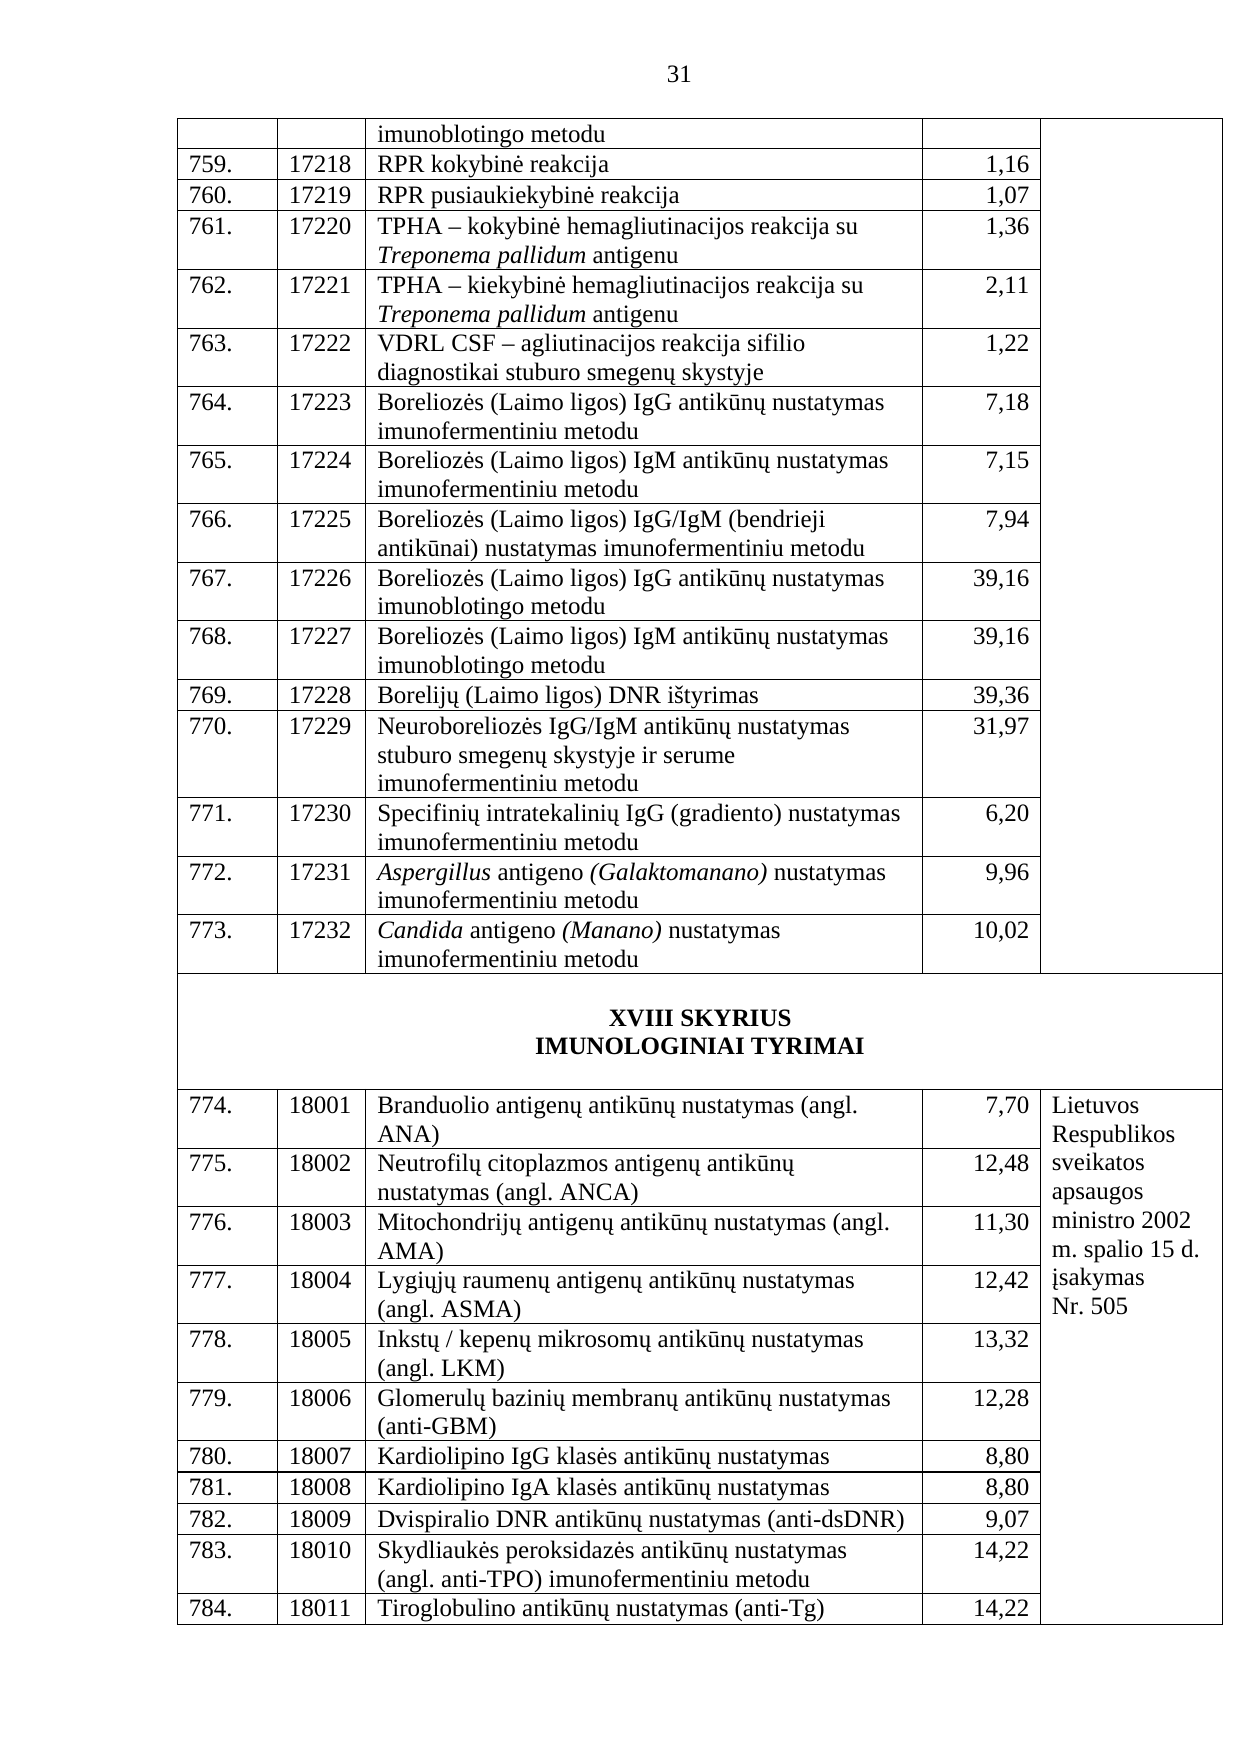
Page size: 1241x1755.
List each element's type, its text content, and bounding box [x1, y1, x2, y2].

table_cell Branduolio antigenų antikūnų nustatymas (angl. ANA) [366, 1090, 922, 1147]
table_cell 775. [178, 1149, 277, 1206]
table_cell 9,07 [923, 1504, 1040, 1534]
table_cell 1,16 [923, 149, 1040, 179]
table_cell Boreliozės (Laimo ligos) IgG antikūnų nustatymas imunofermentiniu metodu [366, 387, 922, 444]
table_cell 6,20 [923, 798, 1040, 856]
table_cell 17218 [278, 149, 365, 179]
table_cell 17226 [278, 563, 365, 620]
table_cell 10,02 [923, 915, 1040, 973]
table_cell 39,16 [923, 621, 1040, 679]
table_cell 7,94 [923, 504, 1040, 562]
table_cell Neuroboreliozės IgG/IgM antikūnų nustatymas stuburo smegenų skystyje ir serume imunofermentiniu metodu [366, 711, 922, 797]
table_cell 14,22 [923, 1535, 1040, 1592]
table_cell 17221 [278, 270, 365, 327]
table_cell 763. [178, 329, 277, 386]
table_cell Kardiolipino IgA klasės antikūnų nustatymas [366, 1473, 922, 1503]
table_cell 783. [178, 1535, 277, 1592]
table_cell 17219 [278, 180, 365, 210]
table_cell 17224 [278, 446, 365, 503]
table_cell 782. [178, 1504, 277, 1534]
table_cell Aspergillus antigeno (Galaktomanano) nustatymas imunofermentiniu metodu [366, 857, 922, 914]
table_cell 9,96 [923, 857, 1040, 914]
table_cell 779. [178, 1383, 277, 1440]
table_cell RPR pusiaukiekybinė reakcija [366, 180, 922, 210]
table_cell 765. [178, 446, 277, 503]
table_cell Dvispiralio DNR antikūnų nustatymas (anti-dsDNR) [366, 1504, 922, 1534]
table_cell 18002 [278, 1149, 365, 1206]
table_cell 39,16 [923, 563, 1040, 620]
table_cell 17229 [278, 711, 365, 797]
table_cell 18007 [278, 1441, 365, 1471]
table_cell Neutrofilų citoplazmos antigenų antikūnų nustatymas (angl. ANCA) [366, 1149, 922, 1206]
table_cell 768. [178, 621, 277, 679]
table_cell 772. [178, 857, 277, 914]
table_cell 17225 [278, 504, 365, 562]
table_cell 18006 [278, 1383, 365, 1440]
table_cell Boreliozės (Laimo ligos) IgG/IgM (bendrieji antikūnai) nustatymas imunofermentiniu metodu [366, 504, 922, 562]
table_cell TPHA – kiekybinė hemagliutinacijos reakcija su Treponema pallidum antigenu [366, 270, 922, 327]
table_cell 17231 [278, 857, 365, 914]
table_cell 780. [178, 1441, 277, 1471]
table_cell [923, 119, 1040, 148]
table_cell 12,28 [923, 1383, 1040, 1440]
table_cell Candida antigeno (Manano) nustatymas imunofermentiniu metodu [366, 915, 922, 973]
table_cell 17230 [278, 798, 365, 856]
table_cell XVIII SKYRIUS IMUNOLOGINIAI TYRIMAI [178, 974, 1222, 1089]
table_cell Lygiųjų raumenų antigenų antikūnų nustatymas (angl. ASMA) [366, 1266, 922, 1323]
table_cell 1,36 [923, 211, 1040, 269]
table_cell 781. [178, 1473, 277, 1503]
table_cell 771. [178, 798, 277, 856]
table_cell 761. [178, 211, 277, 269]
table_cell 767. [178, 563, 277, 620]
table_cell Boreliozės (Laimo ligos) IgM antikūnų nustatymas imunofermentiniu metodu [366, 446, 922, 503]
table_cell 769. [178, 680, 277, 710]
table_cell Specifinių intratekalinių IgG (gradiento) nustatymas imunofermentiniu metodu [366, 798, 922, 856]
table_cell Inkstų / kepenų mikrosomų antikūnų nustatymas (angl. LKM) [366, 1324, 922, 1382]
table_cell 18005 [278, 1324, 365, 1382]
table_cell 762. [178, 270, 277, 327]
table_cell 18011 [278, 1594, 365, 1624]
table_cell 18008 [278, 1473, 365, 1503]
table_cell 778. [178, 1324, 277, 1382]
table_cell 1,22 [923, 329, 1040, 386]
table_cell 770. [178, 711, 277, 797]
table_cell Mitochondrijų antigenų antikūnų nustatymas (angl. AMA) [366, 1207, 922, 1264]
table_cell 13,32 [923, 1324, 1040, 1382]
table_cell 759. [178, 149, 277, 179]
table_cell [278, 119, 365, 148]
table_cell 7,18 [923, 387, 1040, 444]
table_cell 12,42 [923, 1266, 1040, 1323]
table_cell 8,80 [923, 1441, 1040, 1471]
table_cell 31,97 [923, 711, 1040, 797]
table_cell 776. [178, 1207, 277, 1264]
table_cell 39,36 [923, 680, 1040, 710]
table_cell 764. [178, 387, 277, 444]
table_cell 774. [178, 1090, 277, 1147]
table_cell 18010 [278, 1535, 365, 1592]
table_cell 17220 [278, 211, 365, 269]
table_cell 1,07 [923, 180, 1040, 210]
table_cell 18004 [278, 1266, 365, 1323]
table_cell Glomerulų bazinių membranų antikūnų nustatymas (anti-GBM) [366, 1383, 922, 1440]
table_cell 777. [178, 1266, 277, 1323]
table_cell Boreliozės (Laimo ligos) IgM antikūnų nustatymas imunoblotingo metodu [366, 621, 922, 679]
table_cell 8,80 [923, 1473, 1040, 1503]
table_cell Kardiolipino IgG klasės antikūnų nustatymas [366, 1441, 922, 1471]
table_cell imunoblotingo metodu [366, 119, 922, 148]
table_cell 18009 [278, 1504, 365, 1534]
table_cell 17222 [278, 329, 365, 386]
table_cell 17228 [278, 680, 365, 710]
table_cell 766. [178, 504, 277, 562]
table_cell Boreliozės (Laimo ligos) IgG antikūnų nustatymas imunoblotingo metodu [366, 563, 922, 620]
table_cell RPR kokybinė reakcija [366, 149, 922, 179]
table_cell [178, 119, 277, 148]
table_cell 760. [178, 180, 277, 210]
table_cell Borelijų (Laimo ligos) DNR ištyrimas [366, 680, 922, 710]
table_cell Skydliaukės peroksidazės antikūnų nustatymas (angl. anti-TPO) imunofermentiniu metodu [366, 1535, 922, 1592]
table_cell VDRL CSF – agliutinacijos reakcija sifilio diagnostikai stuburo smegenų skystyje [366, 329, 922, 386]
table_cell 17227 [278, 621, 365, 679]
table_cell 11,30 [923, 1207, 1040, 1264]
table_cell 18001 [278, 1090, 365, 1147]
table_cell 2,11 [923, 270, 1040, 327]
table_cell 784. [178, 1594, 277, 1624]
table_cell Lietuvos Respublikos sveikatos apsaugos ministro 2002 m. spalio 15 d. įsakymas Nr. 505 [1041, 1090, 1222, 1624]
table_cell 17232 [278, 915, 365, 973]
table_cell [1041, 119, 1222, 973]
table_cell 17223 [278, 387, 365, 444]
table_cell 12,48 [923, 1149, 1040, 1206]
table_cell 7,70 [923, 1090, 1040, 1147]
table_cell 14,22 [923, 1594, 1040, 1624]
table_cell TPHA – kokybinė hemagliutinacijos reakcija su Treponema pallidum antigenu [366, 211, 922, 269]
table_cell 773. [178, 915, 277, 973]
table_cell 7,15 [923, 446, 1040, 503]
table_cell 18003 [278, 1207, 365, 1264]
table_cell Tiroglobulino antikūnų nustatymas (anti-Tg) [366, 1594, 922, 1624]
